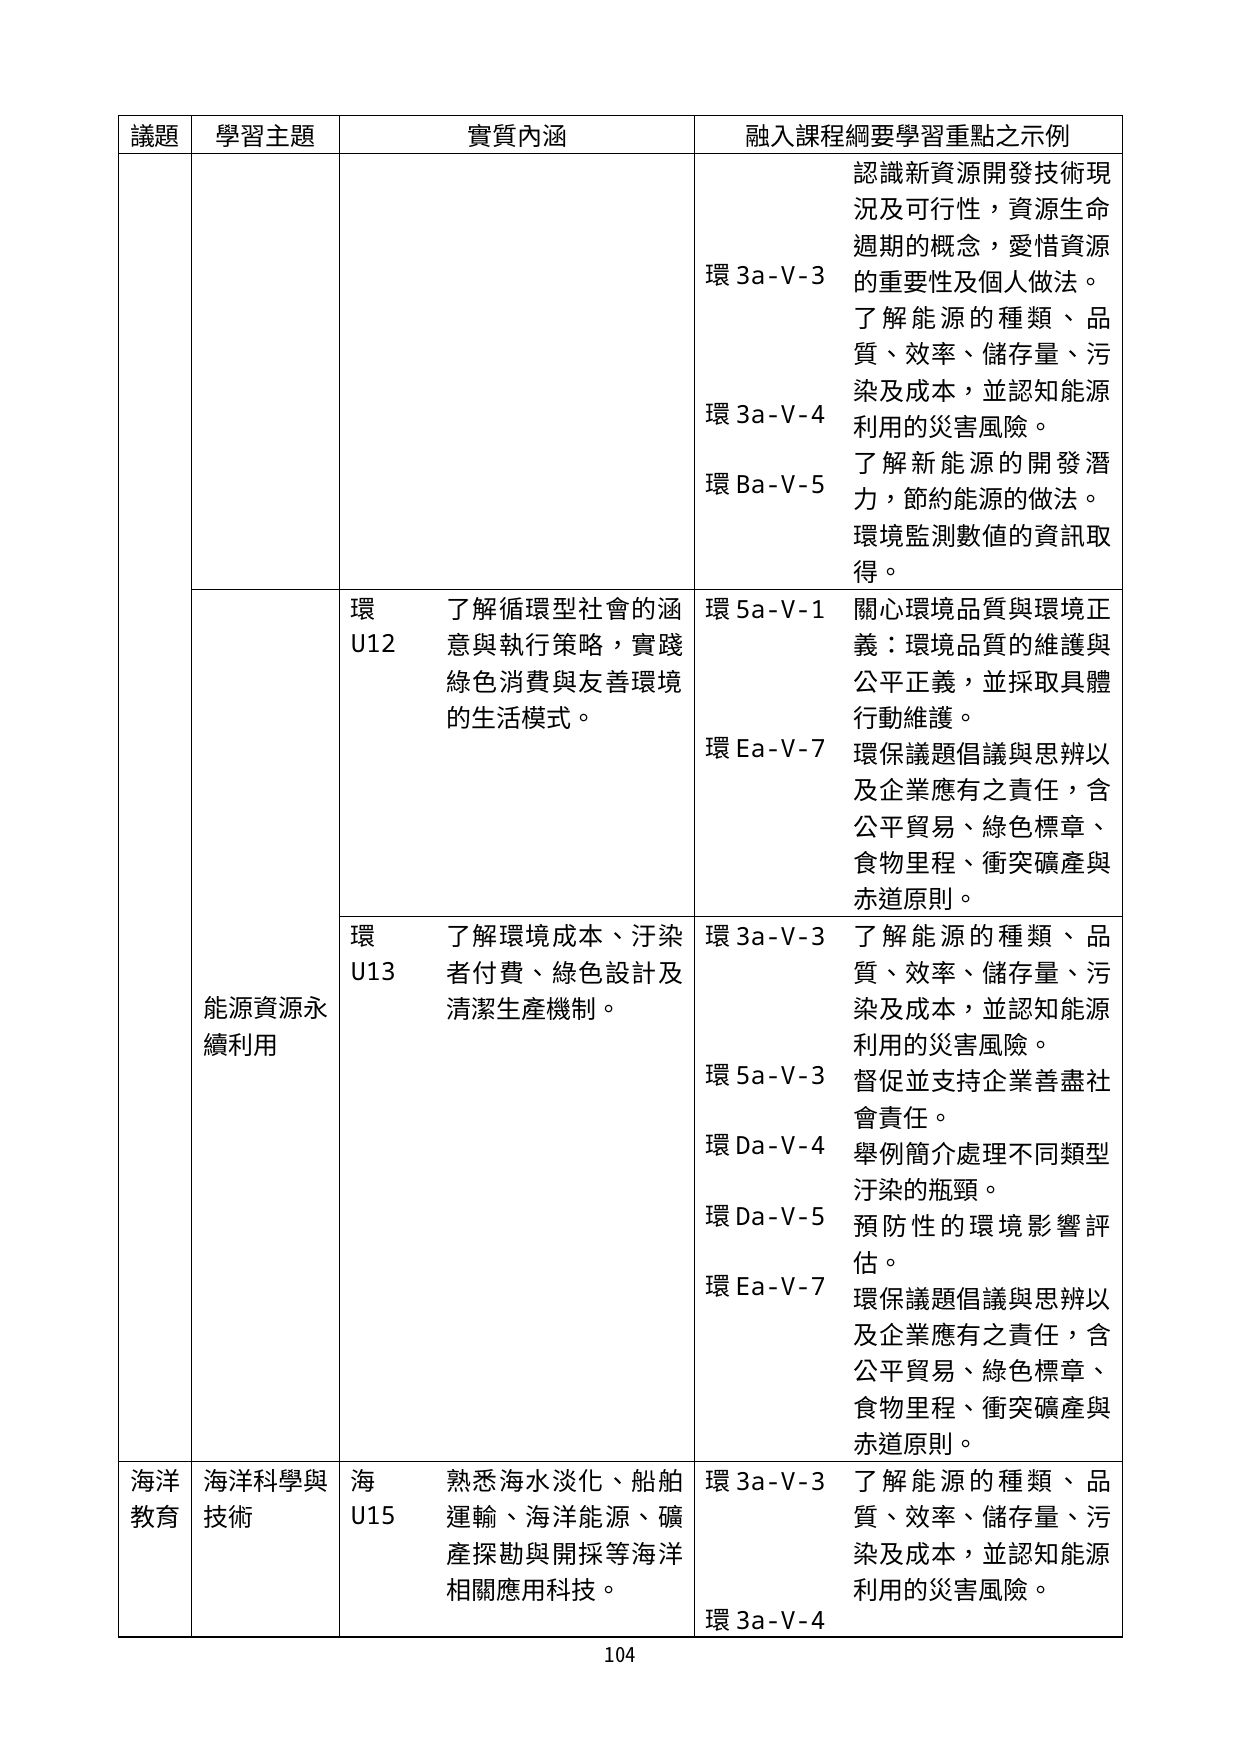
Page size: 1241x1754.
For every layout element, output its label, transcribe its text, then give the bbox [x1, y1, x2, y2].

table_cell 了解能源的種類、品質、效率、儲存量、污染及成本，並認知能源利用的災害風險。 [842, 1462, 1122, 1636]
table_cell [340, 154, 435, 588]
table_cell 環5a-V-1 環Ea-V-7 [695, 590, 842, 916]
table_cell 了解循環型社會的涵意與執行策略，實踐綠色消費與友善環境的生活模式。 [435, 590, 694, 916]
table_cell 認識新資源開發技術現況及可行性，資源生命週期的概念，愛惜資源的重要性及個人做法。 了解能源的種類、品質、效率、儲存量、污染及成本，並認知能源利用的災害風險。 了解新能源的開發潛力，節約能源的做法。 環境監測數値的資訊取得。 [842, 154, 1122, 588]
table_cell 了解能源的種類、品質、效率、儲存量、污染及成本，並認知能源利用的災害風險。 督促並支持企業善盡社會責任。 舉例簡介處理不同類型汙染的瓶頸。 預防性的環境影響評估。 環保議題倡議與思辨以及企業應有之責任，含公平貿易、綠色標章、食物里程、衝突礦產與赤道原則。 [842, 917, 1122, 1461]
table_header 議題 [119, 116, 191, 152]
table_cell [192, 154, 339, 588]
table_cell 海U15 [340, 1462, 435, 1636]
table_cell 環3a-V-3 環3a-V-4 環Ba-V-5 [695, 154, 842, 588]
table_cell 環3a-V-3 環3a-V-4 [695, 1462, 842, 1636]
table_cell [435, 154, 694, 588]
table_cell 環U13 [340, 917, 435, 1461]
table_cell 海洋教育 [119, 1462, 191, 1636]
table_cell 能源資源永續利用 [192, 590, 339, 1461]
table_header 學習主題 [192, 116, 339, 152]
table_header 融入課程綱要學習重點之示例 [695, 116, 1122, 152]
table_header 實質內涵 [340, 116, 694, 152]
table_cell 環U12 [340, 590, 435, 916]
table_cell 關心環境品質與環境正義：環境品質的維護與公平正義，並採取具體行動維護。 環保議題倡議與思辨以及企業應有之責任，含公平貿易、綠色標章、食物里程、衝突礦產與赤道原則。 [842, 590, 1122, 916]
table_cell 熟悉海水淡化、船舶運輸、海洋能源、礦產探勘與開採等海洋相關應用科技。 [435, 1462, 694, 1636]
table_cell [119, 154, 191, 1461]
table_cell 環3a-V-3 環5a-V-3 環Da-V-4 環Da-V-5 環Ea-V-7 [695, 917, 842, 1461]
table_cell 了解環境成本、汙染者付費、綠色設計及清潔生產機制。 [435, 917, 694, 1461]
table_cell 海洋科學與技術 [192, 1462, 339, 1636]
